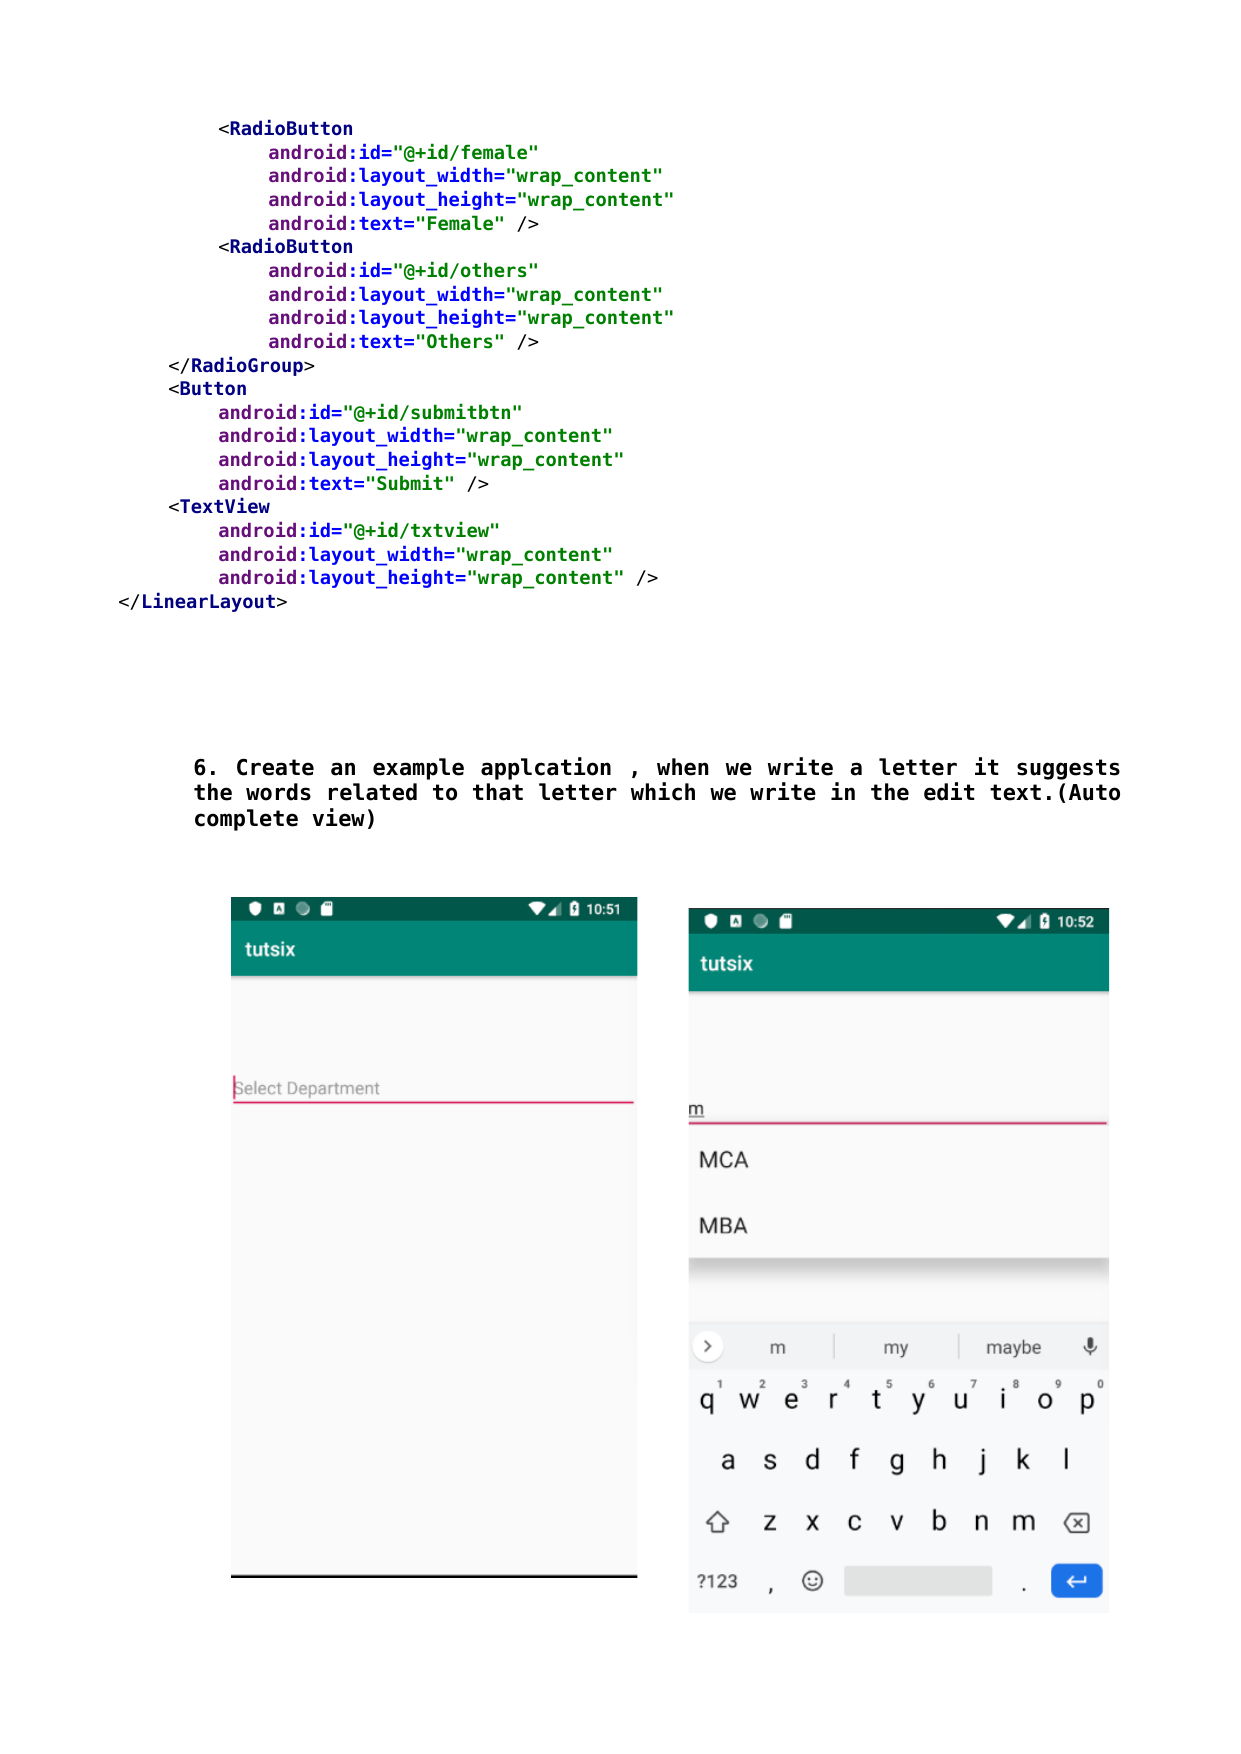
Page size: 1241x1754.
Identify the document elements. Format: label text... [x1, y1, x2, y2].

text android:id="@+id/others" [118, 260, 1122, 284]
text <RadioButton [118, 118, 1122, 142]
text <Button [118, 378, 1122, 402]
text android:id="@+id/txtview" [118, 520, 1122, 544]
text android:layout_height="wrap_content" [118, 189, 1122, 213]
text android:layout_height="wrap_content" [118, 449, 1122, 473]
text <TextView [118, 496, 1122, 520]
text android:layout_width="wrap_content" [118, 426, 1122, 449]
text android:layout_height="wrap_content" /> [118, 567, 1122, 591]
text android:text="Submit" /> [118, 473, 1122, 496]
text android:id="@+id/submitbtn" [118, 402, 1122, 426]
text android:text="Others" /> [118, 331, 1122, 354]
picture [231, 897, 638, 1578]
text </RadioGroup> [118, 354, 1122, 378]
text </LinearLayout> [118, 591, 1122, 613]
text android:layout_width="wrap_content" [118, 165, 1122, 189]
picture [688, 908, 1110, 1613]
text android:layout_height="wrap_content" [118, 307, 1122, 331]
text android:layout_width="wrap_content" [118, 544, 1122, 567]
text <RadioButton [118, 236, 1122, 260]
text android:text="Female" /> [118, 213, 1122, 236]
text android:id="@+id/female" [118, 142, 1122, 165]
text android:layout_width="wrap_content" [118, 284, 1122, 307]
list 6. Create an example applcation , when we write a letter it suggests the words related to that letter which we write in the edit text.(Auto complete view) [193, 755, 1122, 831]
